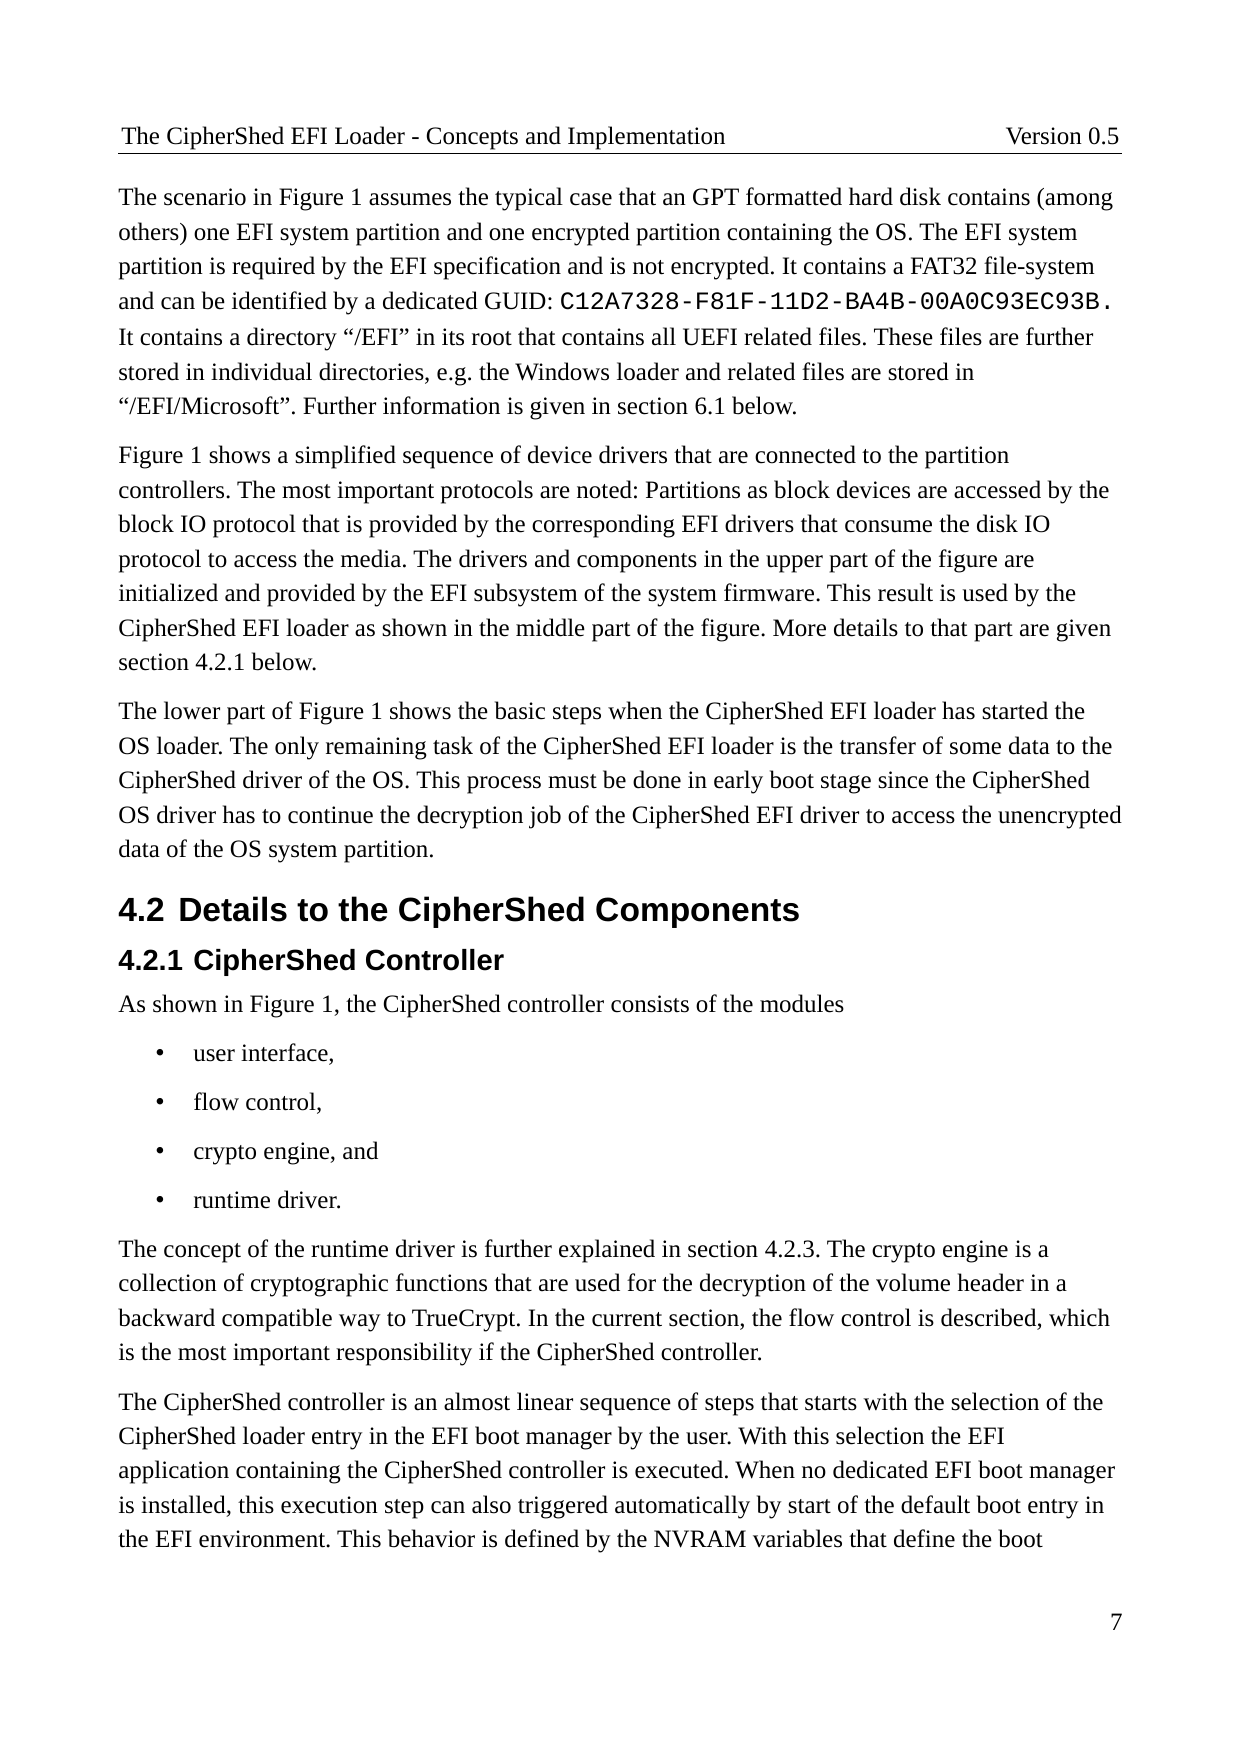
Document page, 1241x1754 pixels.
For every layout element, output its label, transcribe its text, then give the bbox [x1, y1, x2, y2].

text As shown in Figure 1, the CipherShed controller consists of the modules [118, 989, 1122, 1017]
list crypto engine, and [156, 1136, 1122, 1165]
list user interface, [156, 1038, 1122, 1067]
text The concept of the runtime driver is further explained in section 4.2.3. The crypto engine is a collection of cryptographic functions that are used for the decryption of the volume header in a backward compatible way to TrueCrypt. In the current section, the flow control is described, which is the most important responsibility if the CipherShed controller. [118, 1234, 1122, 1366]
list flow control, [156, 1087, 1122, 1116]
list runtime driver. [156, 1185, 1122, 1214]
subtitle Details to the CipherShed Components [118, 889, 1122, 928]
text Figure 1 shows a simplified sequence of device drivers that are connected to the partition controllers. The most important protocols are noted: Partitions as block devices are accessed by the block IO protocol that is provided by the corresponding EFI drivers that consume the disk IO protocol to access the media. The drivers and components in the upper part of the figure are initialized and provided by the EFI subsystem of the system firmware. This result is used by the CipherShed EFI loader as shown in the middle part of the figure. More details to that part are given section 4.2.1 below. [118, 440, 1122, 676]
text The scenario in Figure 1 assumes the typical case that an GPT formatted hard disk contains (among others) one EFI system partition and one encrypted partition containing the OS. The EFI system partition is required by the EFI specification and is not encrypted. It contains a FAT32 file-system and can be identified by a dedicated GUID: C12A7328-F81F-11D2-BA4B-00A0C93EC93B. It contains a directory “/EFI” in its root that contains all UEFI related files. These files are further stored in individual directories, e.g. the Windows loader and related files are stored in “/EFI/Microsoft”. Further information is given in section 6.1 below. [118, 182, 1122, 420]
text The CipherShed controller is an almost linear sequence of steps that starts with the selection of the CipherShed loader entry in the EFI boot manager by the user. With this selection the EFI application containing the CipherShed controller is executed. When no dedicated EFI boot manager is installed, this execution step can also triggered automatically by start of the default boot entry in the EFI environment. This behavior is defined by the NVRAM variables that define the boot [118, 1387, 1122, 1553]
text The lower part of Figure 1 shows the basic steps when the CipherShed EFI loader has started the OS loader. The only remaining task of the CipherShed EFI loader is the transfer of some data to the CipherShed driver of the OS. This process must be done in early boot stage since the CipherShed OS driver has to continue the decryption job of the CipherShed EFI driver to access the unencrypted data of the OS system partition. [118, 696, 1122, 863]
subtitle CipherShed Controller [118, 943, 1122, 976]
